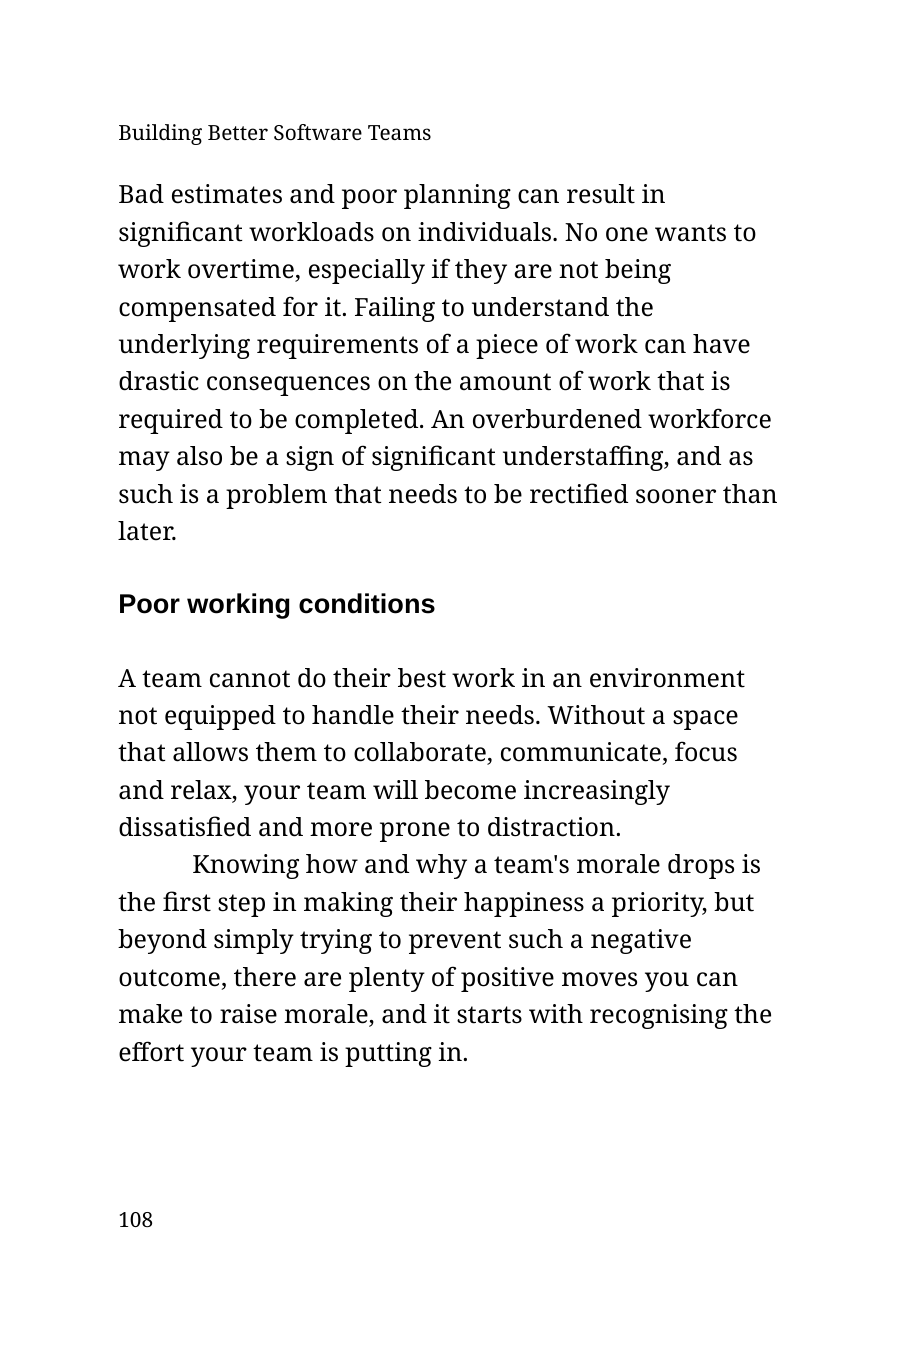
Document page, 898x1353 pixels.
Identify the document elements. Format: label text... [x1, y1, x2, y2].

subtitle Poor working conditions [118, 588, 779, 620]
text Bad estimates and poor planning can result in significant workloads on individuals. No one wants to work overtime, especially if they are not being compensated for it. Failing to understand the underlying requirements of a piece of work can have drastic consequences on the amount of work that is required to be completed. An overburdened workforce may also be a sign of significant understaffing, and as such is a problem that needs to be rectified sooner than later. [118, 177, 779, 548]
text A team cannot do their best work in an environment not equipped to handle their needs. Without a space that allows them to collaborate, communicate, focus and relax, your team will become increasingly dissatisfied and more prone to distraction. [118, 660, 779, 844]
text Knowing how and why a team's morale drops is the first step in making their happiness a priority, but beyond simply trying to prevent such a negative outcome, there are plenty of positive moves you can make to raise morale, and it starts with recognising the effort your team is putting in. [118, 847, 779, 1068]
